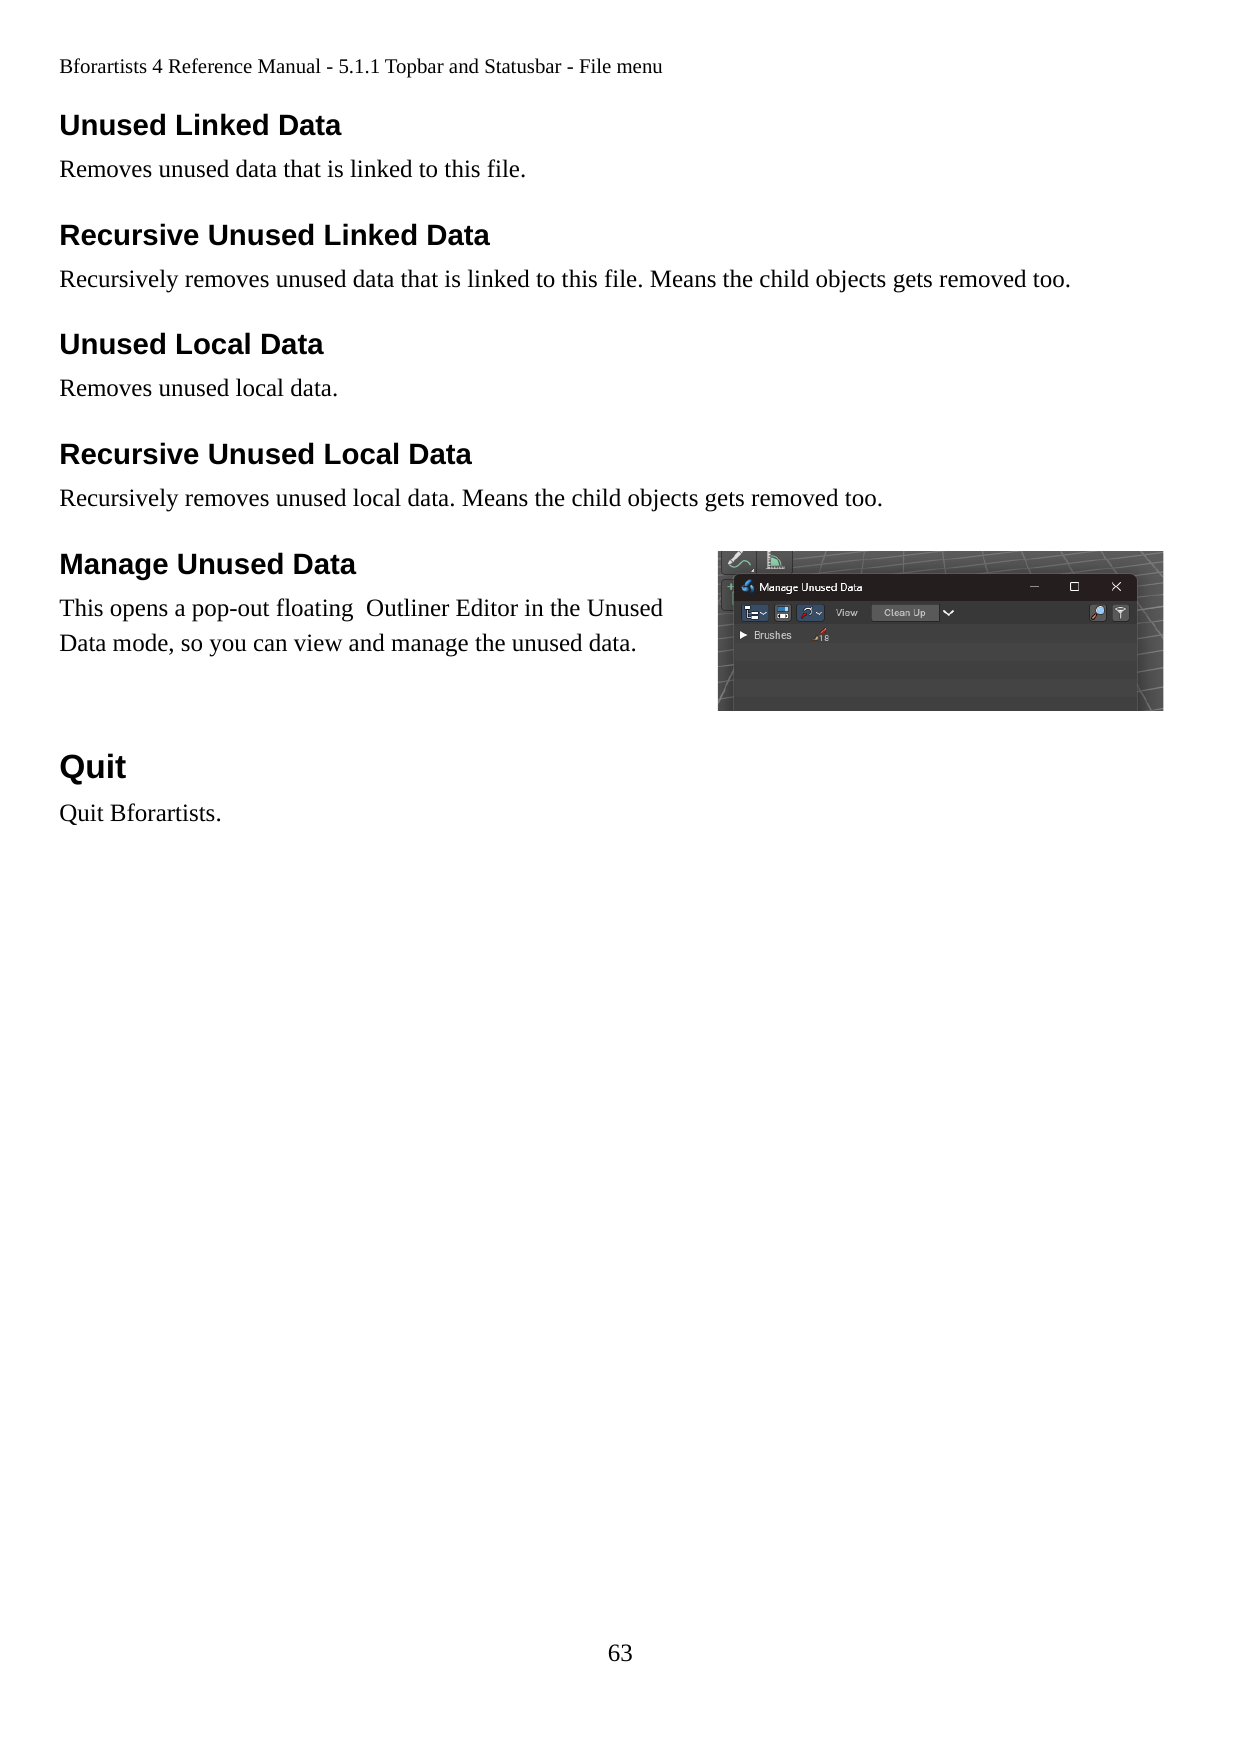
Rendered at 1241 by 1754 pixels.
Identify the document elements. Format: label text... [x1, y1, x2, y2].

text Recursively removes unused data that is linked to this file. Means the child objects gets removed too. [59, 264, 1181, 292]
text Removes unused data that is linked to this file. [59, 154, 1181, 182]
subtitle Unused Local Data [59, 327, 1181, 361]
picture [717, 551, 1164, 711]
subtitle Manage Unused Data [59, 547, 1181, 581]
subtitle Recursive Unused Linked Data [59, 217, 1181, 251]
text Recursively removes unused local data. Means the child objects gets removed too. [59, 483, 1181, 512]
subtitle Quit [59, 747, 1181, 785]
text This opens a pop-out floating Outliner Editor in the Unused Data mode, so you can view and manage the unused data. [59, 593, 717, 657]
subtitle Recursive Unused Local Data [59, 437, 1181, 471]
subtitle Unused Linked Data [59, 107, 1181, 141]
text Quit Bforartists. [59, 798, 1181, 827]
text Removes unused local data. [59, 373, 1181, 402]
